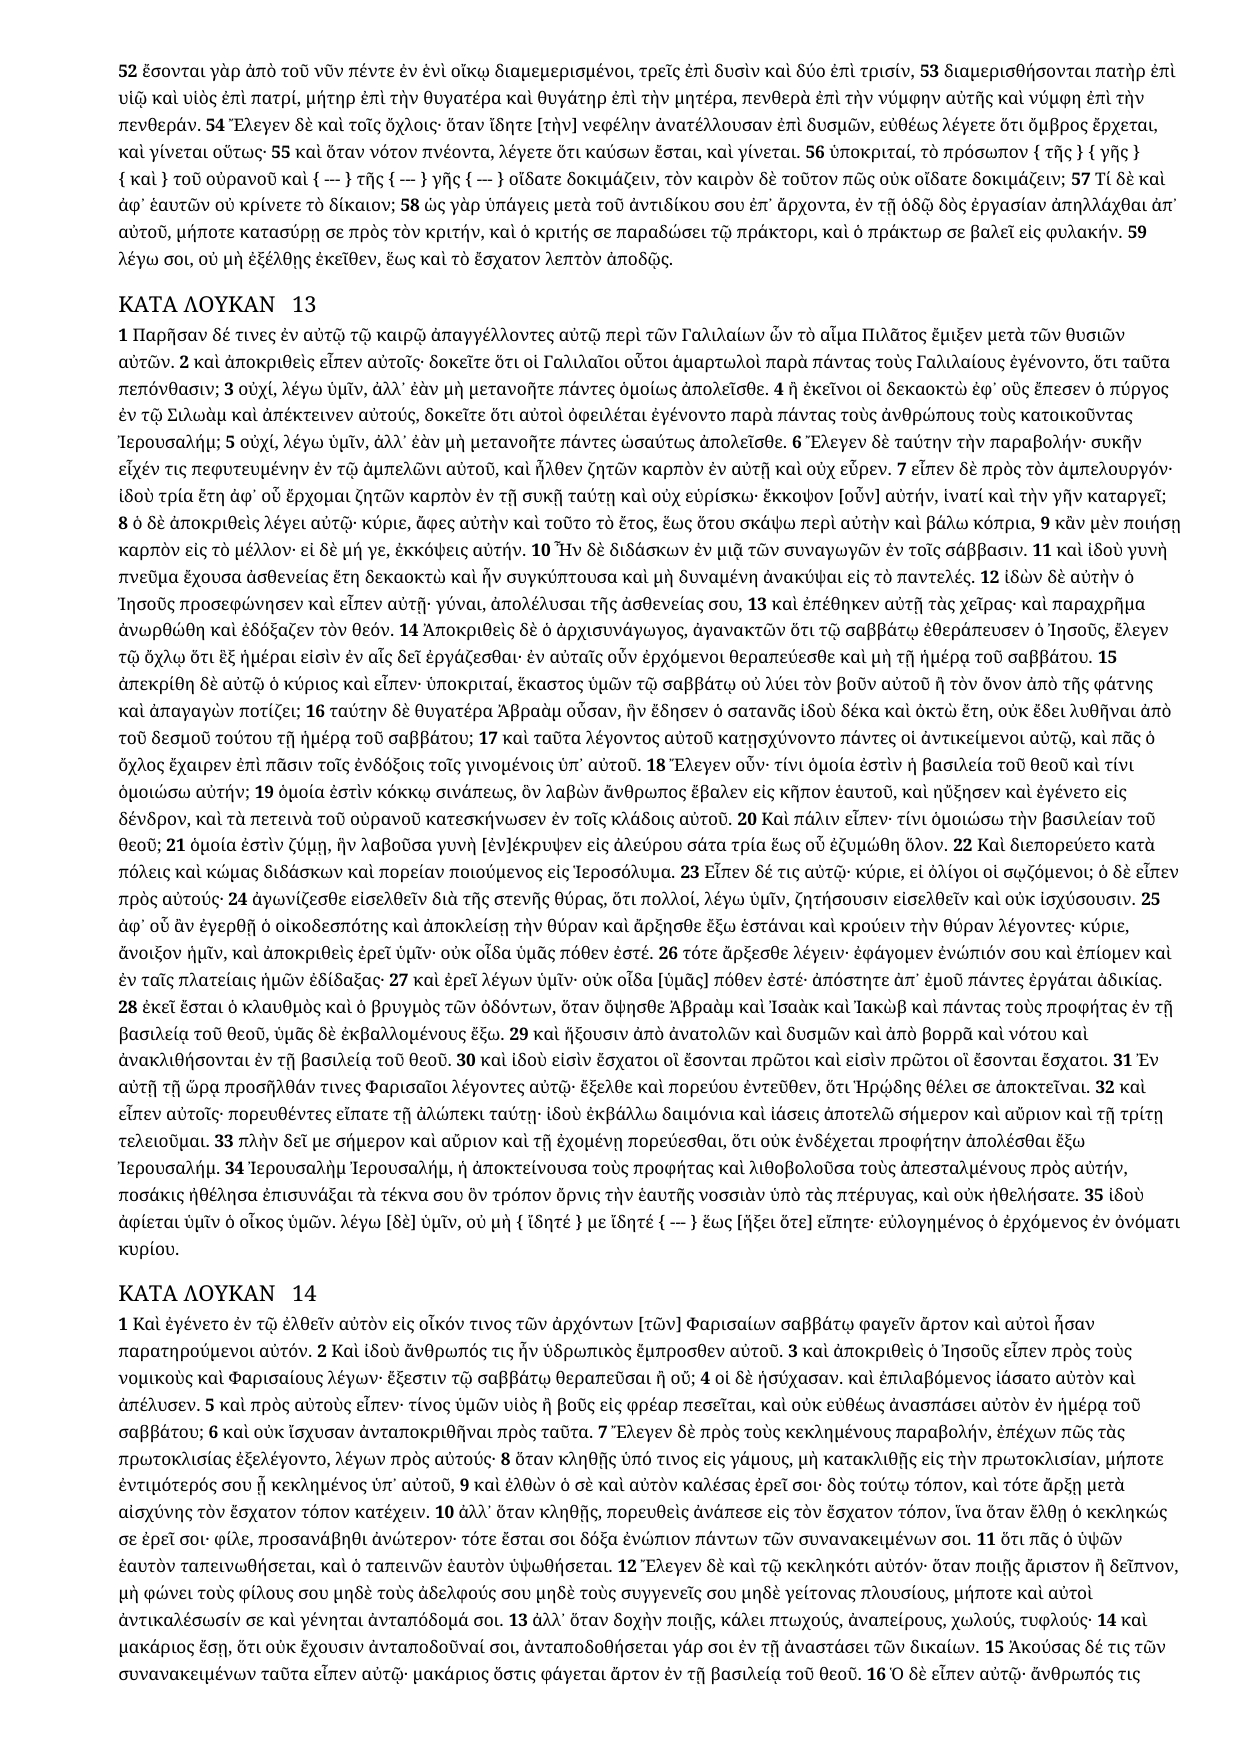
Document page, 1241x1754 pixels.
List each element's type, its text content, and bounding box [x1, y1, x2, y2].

text ΚΑΤΑ ΛΟΥΚΑΝ 14 [118, 1278, 1181, 1308]
text 1 Παρῆσαν δέ τινες ἐν αὐτῷ τῷ καιρῷ ἀπαγγέλλοντες αὐτῷ περὶ τῶν Γαλιλαίων ὧν τὸ αἷμα Πιλᾶτος ἔμιξεν μετὰ τῶν θυσιῶν αὐτῶν. 2 καὶ ἀποκριθεὶς εἶπεν αὐτοῖς· δοκεῖτε ὅτι οἱ Γαλιλαῖοι οὗτοι ἁμαρτωλοὶ παρὰ πάντας τοὺς Γαλιλαίους ἐγένοντο, ὅτι ταῦτα πεπόνθασιν; 3 οὐχί, λέγω ὑμῖν, ἀλλ᾽ ἐὰν μὴ μετανοῆτε πάντες ὁμοίως ἀπολεῖσθε. 4 ἢ ἐκεῖνοι οἱ δεκαοκτὼ ἐφ᾽ οὓς ἔπεσεν ὁ πύργος ἐν τῷ Σιλωὰμ καὶ ἀπέκτεινεν αὐτούς, δοκεῖτε ὅτι αὐτοὶ ὀφειλέται ἐγένοντο παρὰ πάντας τοὺς ἀνθρώπους τοὺς κατοικοῦντας Ἰερουσαλήμ; 5 οὐχί, λέγω ὑμῖν, ἀλλ᾽ ἐὰν μὴ μετανοῆτε πάντες ὡσαύτως ἀπολεῖσθε. 6 Ἔλεγεν δὲ ταύτην τὴν παραβολήν· συκῆν εἶχέν τις πεφυτευμένην ἐν τῷ ἀμπελῶνι αὐτοῦ, καὶ ἦλθεν ζητῶν καρπὸν ἐν αὐτῇ καὶ οὐχ εὗρεν. 7 εἶπεν δὲ πρὸς τὸν ἀμπελουργόν· ἰδοὺ τρία ἔτη ἀφ᾽ οὗ ἔρχομαι ζητῶν καρπὸν ἐν τῇ συκῇ ταύτῃ καὶ οὐχ εὑρίσκω· ἔκκοψον [οὖν] αὐτήν, ἱνατί καὶ τὴν γῆν καταργεῖ; 8 ὁ δὲ ἀποκριθεὶς λέγει αὐτῷ· κύριε, ἄφες αὐτὴν καὶ τοῦτο τὸ ἔτος, ἕως ὅτου σκάψω περὶ αὐτὴν καὶ βάλω κόπρια, 9 κἂν μὲν ποιήσῃ καρπὸν εἰς τὸ μέλλον· εἰ δὲ μή γε, ἐκκόψεις αὐτήν. 10 Ἦν δὲ διδάσκων ἐν μιᾷ τῶν συναγωγῶν ἐν τοῖς σάββασιν. 11 καὶ ἰδοὺ γυνὴ πνεῦμα ἔχουσα ἀσθενείας ἔτη δεκαοκτὼ καὶ ἦν συγκύπτουσα καὶ μὴ δυναμένη ἀνακύψαι εἰς τὸ παντελές. 12 ἰδὼν δὲ αὐτὴν ὁ Ἰησοῦς προσεφώνησεν καὶ εἶπεν αὐτῇ· γύναι, ἀπολέλυσαι τῆς ἀσθενείας σου, 13 καὶ ἐπέθηκεν αὐτῇ τὰς χεῖρας· καὶ παραχρῆμα ἀνωρθώθη καὶ ἐδόξαζεν τὸν θεόν. 14 Ἀποκριθεὶς δὲ ὁ ἀρχισυνάγωγος, ἀγανακτῶν ὅτι τῷ σαββάτῳ ἐθεράπευσεν ὁ Ἰησοῦς, ἔλεγεν τῷ ὄχλῳ ὅτι ἓξ ἡμέραι εἰσὶν ἐν αἷς δεῖ ἐργάζεσθαι· ἐν αὐταῖς οὖν ἐρχόμενοι θεραπεύεσθε καὶ μὴ τῇ ἡμέρᾳ τοῦ σαββάτου. 15 ἀπεκρίθη δὲ αὐτῷ ὁ κύριος καὶ εἶπεν· ὑποκριταί, ἕκαστος ὑμῶν τῷ σαββάτῳ οὐ λύει τὸν βοῦν αὐτοῦ ἢ τὸν ὄνον ἀπὸ τῆς φάτνης καὶ ἀπαγαγὼν ποτίζει; 16 ταύτην δὲ θυγατέρα Ἀβραὰμ οὖσαν, ἣν ἔδησεν ὁ σατανᾶς ἰδοὺ δέκα καὶ ὀκτὼ ἔτη, οὐκ ἔδει λυθῆναι ἀπὸ τοῦ δεσμοῦ τούτου τῇ ἡμέρᾳ τοῦ σαββάτου; 17 καὶ ταῦτα λέγοντος αὐτοῦ κατῃσχύνοντο πάντες οἱ ἀντικείμενοι αὐτῷ, καὶ πᾶς ὁ ὄχλος ἔχαιρεν ἐπὶ πᾶσιν τοῖς ἐνδόξοις τοῖς γινομένοις ὑπ᾽ αὐτοῦ. 18 Ἔλεγεν οὖν· τίνι ὁμοία ἐστὶν ἡ βασιλεία τοῦ θεοῦ καὶ τίνι ὁμοιώσω αὐτήν; 19 ὁμοία ἐστὶν κόκκῳ σινάπεως, ὃν λαβὼν ἄνθρωπος ἔβαλεν εἰς κῆπον ἑαυτοῦ, καὶ ηὔξησεν καὶ ἐγένετο εἰς δένδρον, καὶ τὰ πετεινὰ τοῦ οὐρανοῦ κατεσκήνωσεν ἐν τοῖς κλάδοις αὐτοῦ. 20 Καὶ πάλιν εἶπεν· τίνι ὁμοιώσω τὴν βασιλείαν τοῦ θεοῦ; 21 ὁμοία ἐστὶν ζύμῃ, ἣν λαβοῦσα γυνὴ [ἐν]έκρυψεν εἰς ἀλεύρου σάτα τρία ἕως οὗ ἐζυμώθη ὅλον. 22 Καὶ διεπορεύετο κατὰ πόλεις καὶ κώμας διδάσκων καὶ πορείαν ποιούμενος εἰς Ἱεροσόλυμα. 23 Εἶπεν δέ τις αὐτῷ· κύριε, εἰ ὀλίγοι οἱ σῳζόμενοι; ὁ δὲ εἶπεν πρὸς αὐτούς· 24 ἀγωνίζεσθε εἰσελθεῖν διὰ τῆς στενῆς θύρας, ὅτι πολλοί, λέγω ὑμῖν, ζητήσουσιν εἰσελθεῖν καὶ οὐκ ἰσχύσουσιν. 25 ἀφ᾽ οὗ ἂν ἐγερθῇ ὁ οἰκοδεσπότης καὶ ἀποκλείσῃ τὴν θύραν καὶ ἄρξησθε ἔξω ἑστάναι καὶ κρούειν τὴν θύραν λέγοντες· κύριε, ἄνοιξον ἡμῖν, καὶ ἀποκριθεὶς ἐρεῖ ὑμῖν· οὐκ οἶδα ὑμᾶς πόθεν ἐστέ. 26 τότε ἄρξεσθε λέγειν· ἐφάγομεν ἐνώπιόν σου καὶ ἐπίομεν καὶ ἐν ταῖς πλατείαις ἡμῶν ἐδίδαξας· 27 καὶ ἐρεῖ λέγων ὑμῖν· οὐκ οἶδα [ὑμᾶς] πόθεν ἐστέ· ἀπόστητε ἀπ᾽ ἐμοῦ πάντες ἐργάται ἀδικίας. 28 ἐκεῖ ἔσται ὁ κλαυθμὸς καὶ ὁ βρυγμὸς τῶν ὀδόντων, ὅταν ὄψησθε Ἀβραὰμ καὶ Ἰσαὰκ καὶ Ἰακὼβ καὶ πάντας τοὺς προφήτας ἐν τῇ βασιλείᾳ τοῦ θεοῦ, ὑμᾶς δὲ ἐκβαλλομένους ἔξω. 29 καὶ ἥξουσιν ἀπὸ ἀνατολῶν καὶ δυσμῶν καὶ ἀπὸ βορρᾶ καὶ νότου καὶ ἀνακλιθήσονται ἐν τῇ βασιλείᾳ τοῦ θεοῦ. 30 καὶ ἰδοὺ εἰσὶν ἔσχατοι οἳ ἔσονται πρῶτοι καὶ εἰσὶν πρῶτοι οἳ ἔσονται ἔσχατοι. 31 Ἐν αὐτῇ τῇ ὥρᾳ προσῆλθάν τινες Φαρισαῖοι λέγοντες αὐτῷ· ἔξελθε καὶ πορεύου ἐντεῦθεν, ὅτι Ἡρῴδης θέλει σε ἀποκτεῖναι. 32 καὶ εἶπεν αὐτοῖς· πορευθέντες εἴπατε τῇ ἀλώπεκι ταύτῃ· ἰδοὺ ἐκβάλλω δαιμόνια καὶ ἰάσεις ἀποτελῶ σήμερον καὶ αὔριον καὶ τῇ τρίτῃ τελειοῦμαι. 33 πλὴν δεῖ με σήμερον καὶ αὔριον καὶ τῇ ἐχομένῃ πορεύεσθαι, ὅτι οὐκ ἐνδέχεται προφήτην ἀπολέσθαι ἔξω Ἰερουσαλήμ. 34 Ἰερουσαλὴμ Ἰερουσαλήμ, ἡ ἀποκτείνουσα τοὺς προφήτας καὶ λιθοβολοῦσα τοὺς ἀπεσταλμένους πρὸς αὐτήν, ποσάκις ἠθέλησα ἐπισυνάξαι τὰ τέκνα σου ὃν τρόπον ὄρνις τὴν ἑαυτῆς νοσσιὰν ὑπὸ τὰς πτέρυγας, καὶ οὐκ ἠθελήσατε. 35 ἰδοὺ ἀφίεται ὑμῖν ὁ οἶκος ὑμῶν. λέγω [δὲ] ὑμῖν, οὐ μὴ { ἴδητέ } με ἴδητέ { --- } ἕως [ἥξει ὅτε] εἴπητε· εὐλογημένος ὁ ἐρχόμενος ἐν ὀνόματι κυρίου. [118, 323, 1181, 1260]
text ΚΑΤΑ ΛΟΥΚΑΝ 13 [118, 289, 1181, 318]
text 1 Καὶ ἐγένετο ἐν τῷ ἐλθεῖν αὐτὸν εἰς οἶκόν τινος τῶν ἀρχόντων [τῶν] Φαρισαίων σαββάτῳ φαγεῖν ἄρτον καὶ αὐτοὶ ἦσαν παρατηρούμενοι αὐτόν. 2 Καὶ ἰδοὺ ἄνθρωπός τις ἦν ὑδρωπικὸς ἔμπροσθεν αὐτοῦ. 3 καὶ ἀποκριθεὶς ὁ Ἰησοῦς εἶπεν πρὸς τοὺς νομικοὺς καὶ Φαρισαίους λέγων· ἔξεστιν τῷ σαββάτῳ θεραπεῦσαι ἢ οὔ; 4 οἱ δὲ ἡσύχασαν. καὶ ἐπιλαβόμενος ἰάσατο αὐτὸν καὶ ἀπέλυσεν. 5 καὶ πρὸς αὐτοὺς εἶπεν· τίνος ὑμῶν υἱὸς ἢ βοῦς εἰς φρέαρ πεσεῖται, καὶ οὐκ εὐθέως ἀνασπάσει αὐτὸν ἐν ἡμέρᾳ τοῦ σαββάτου; 6 καὶ οὐκ ἴσχυσαν ἀνταποκριθῆναι πρὸς ταῦτα. 7 Ἔλεγεν δὲ πρὸς τοὺς κεκλημένους παραβολήν, ἐπέχων πῶς τὰς πρωτοκλισίας ἐξελέγοντο, λέγων πρὸς αὐτούς· 8 ὅταν κληθῇς ὑπό τινος εἰς γάμους, μὴ κατακλιθῇς εἰς τὴν πρωτοκλισίαν, μήποτε ἐντιμότερός σου ᾖ κεκλημένος ὑπ᾽ αὐτοῦ, 9 καὶ ἐλθὼν ὁ σὲ καὶ αὐτὸν καλέσας ἐρεῖ σοι· δὸς τούτῳ τόπον, καὶ τότε ἄρξῃ μετὰ αἰσχύνης τὸν ἔσχατον τόπον κατέχειν. 10 ἀλλ᾽ ὅταν κληθῇς, πορευθεὶς ἀνάπεσε εἰς τὸν ἔσχατον τόπον, ἵνα ὅταν ἔλθῃ ὁ κεκληκώς σε ἐρεῖ σοι· φίλε, προσανάβηθι ἀνώτερον· τότε ἔσται σοι δόξα ἐνώπιον πάντων τῶν συνανακειμένων σοι. 11 ὅτι πᾶς ὁ ὑψῶν ἑαυτὸν ταπεινωθήσεται, καὶ ὁ ταπεινῶν ἑαυτὸν ὑψωθήσεται. 12 Ἔλεγεν δὲ καὶ τῷ κεκληκότι αὐτόν· ὅταν ποιῇς ἄριστον ἢ δεῖπνον, μὴ φώνει τοὺς φίλους σου μηδὲ τοὺς ἀδελφούς σου μηδὲ τοὺς συγγενεῖς σου μηδὲ γείτονας πλουσίους, μήποτε καὶ αὐτοὶ ἀντικαλέσωσίν σε καὶ γένηται ἀνταπόδομά σοι. 13 ἀλλ᾽ ὅταν δοχὴν ποιῇς, κάλει πτωχούς, ἀναπείρους, χωλούς, τυφλούς· 14 καὶ μακάριος ἔσῃ, ὅτι οὐκ ἔχουσιν ἀνταποδοῦναί σοι, ἀνταποδοθήσεται γάρ σοι ἐν τῇ ἀναστάσει τῶν δικαίων. 15 Ἀκούσας δέ τις τῶν συνανακειμένων ταῦτα εἶπεν αὐτῷ· μακάριος ὅστις φάγεται ἄρτον ἐν τῇ βασιλείᾳ τοῦ θεοῦ. 16 Ὁ δὲ εἶπεν αὐτῷ· ἄνθρωπός τις [118, 1312, 1181, 1685]
text 52 ἔσονται γὰρ ἀπὸ τοῦ νῦν πέντε ἐν ἑνὶ οἴκῳ διαμεμερισμένοι, τρεῖς ἐπὶ δυσὶν καὶ δύο ἐπὶ τρισίν, 53 διαμερισθήσονται πατὴρ ἐπὶ υἱῷ καὶ υἱὸς ἐπὶ πατρί, μήτηρ ἐπὶ τὴν θυγατέρα καὶ θυγάτηρ ἐπὶ τὴν μητέρα, πενθερὰ ἐπὶ τὴν νύμφην αὐτῆς καὶ νύμφη ἐπὶ τὴν πενθεράν. 54 Ἔλεγεν δὲ καὶ τοῖς ὄχλοις· ὅταν ἴδητε [τὴν] νεφέλην ἀνατέλλουσαν ἐπὶ δυσμῶν, εὐθέως λέγετε ὅτι ὄμβρος ἔρχεται, καὶ γίνεται οὕτως· 55 καὶ ὅταν νότον πνέοντα, λέγετε ὅτι καύσων ἔσται, καὶ γίνεται. 56 ὑποκριταί, τὸ πρόσωπον { τῆς } { γῆς } { καὶ } τοῦ οὐρανοῦ καὶ { --- } τῆς { --- } γῆς { --- } οἴδατε δοκιμάζειν, τὸν καιρὸν δὲ τοῦτον πῶς οὐκ οἴδατε δοκιμάζειν; 57 Τί δὲ καὶ ἀφ᾽ ἑαυτῶν οὐ κρίνετε τὸ δίκαιον; 58 ὡς γὰρ ὑπάγεις μετὰ τοῦ ἀντιδίκου σου ἐπ᾽ ἄρχοντα, ἐν τῇ ὁδῷ δὸς ἐργασίαν ἀπηλλάχθαι ἀπ᾽ αὐτοῦ, μήποτε κατασύρῃ σε πρὸς τὸν κριτήν, καὶ ὁ κριτής σε παραδώσει τῷ πράκτορι, καὶ ὁ πράκτωρ σε βαλεῖ εἰς φυλακήν. 59 λέγω σοι, οὐ μὴ ἐξέλθῃς ἐκεῖθεν, ἕως καὶ τὸ ἔσχατον λεπτὸν ἀποδῷς. [118, 59, 1181, 271]
